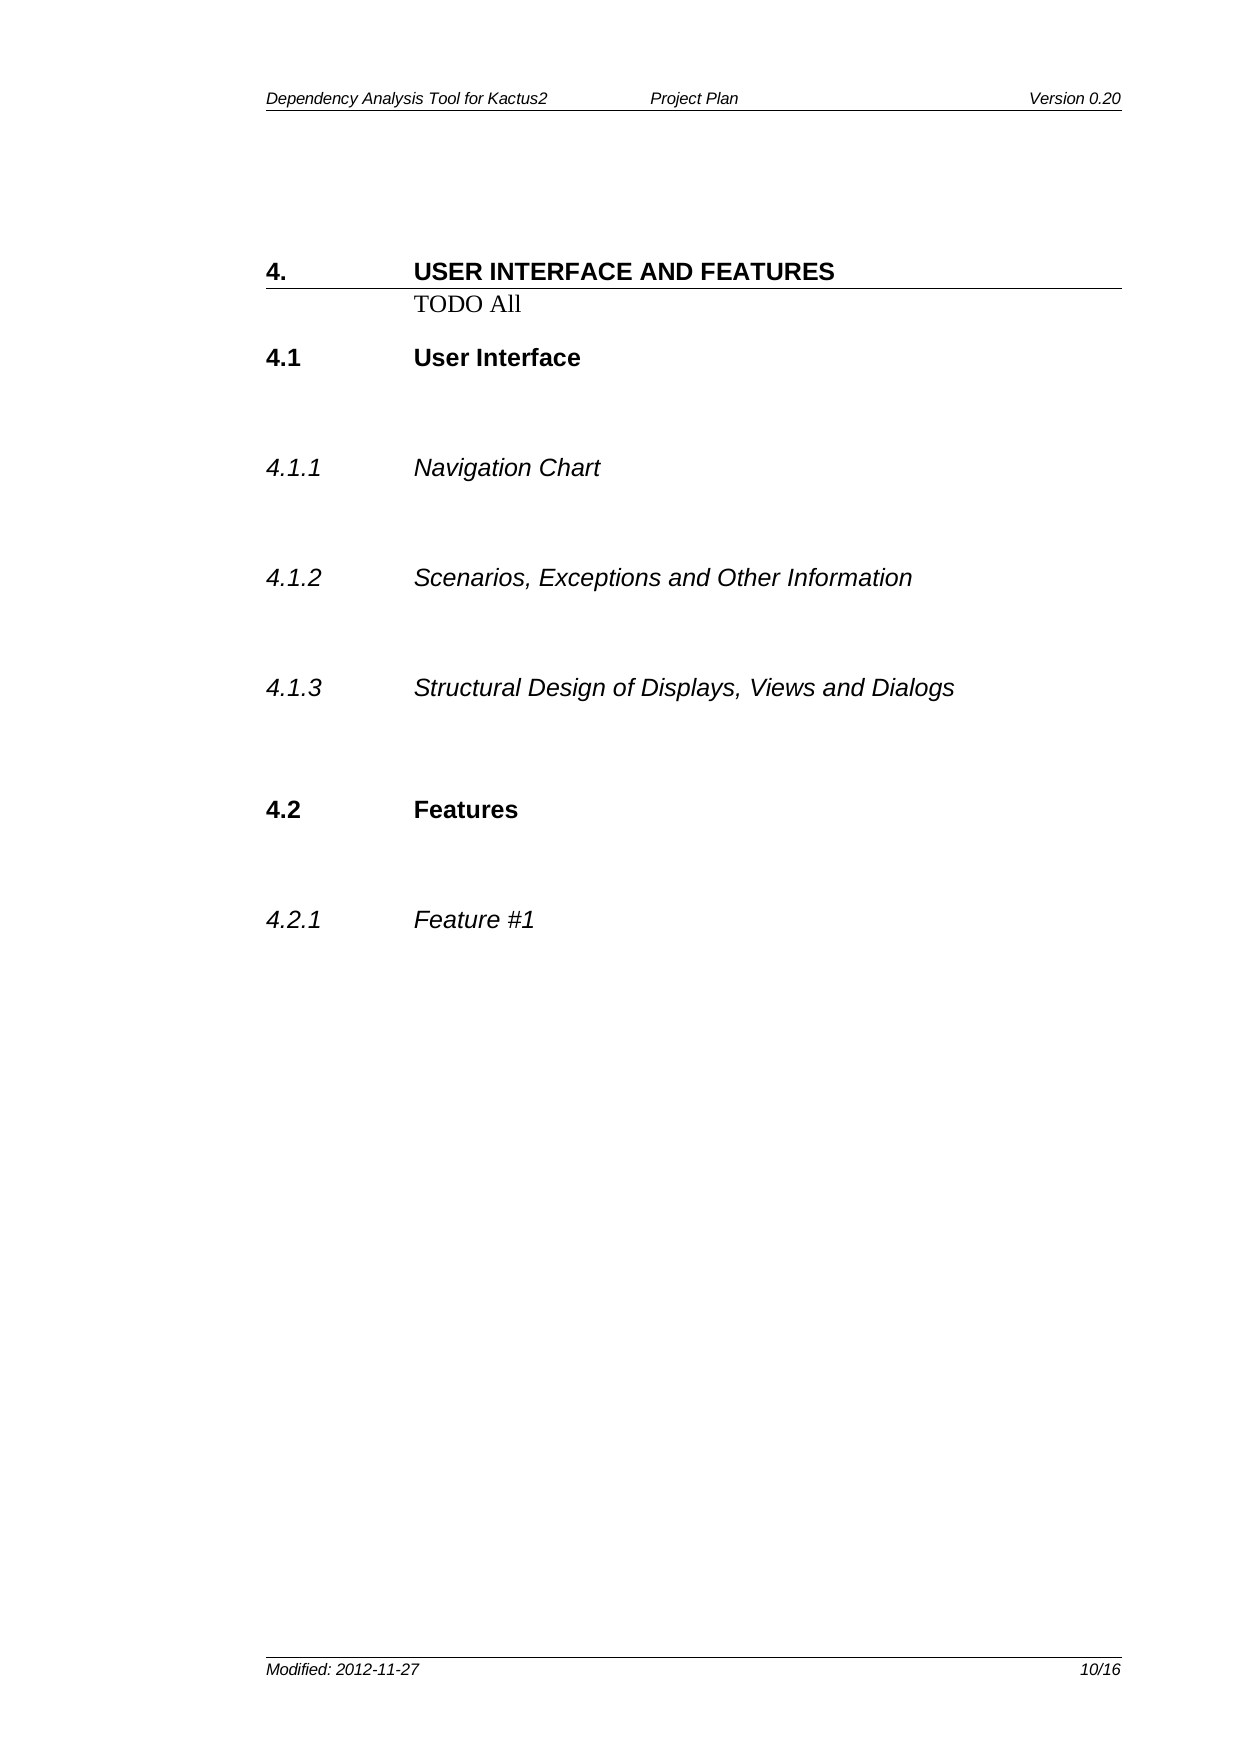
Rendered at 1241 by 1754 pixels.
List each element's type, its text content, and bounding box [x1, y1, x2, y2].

subtitle Structural Design of Displays, Views and Dialogs [266, 673, 1122, 702]
subtitle Scenarios, Exceptions and Other Information [266, 563, 1122, 592]
subtitle Feature #1 [266, 905, 1122, 934]
text TODO All [369, 289, 1122, 318]
subtitle User Interface [266, 343, 1122, 372]
subtitle User Interface and Features [266, 257, 1122, 288]
subtitle Navigation Chart [266, 453, 1122, 482]
subtitle Features [266, 795, 1122, 824]
